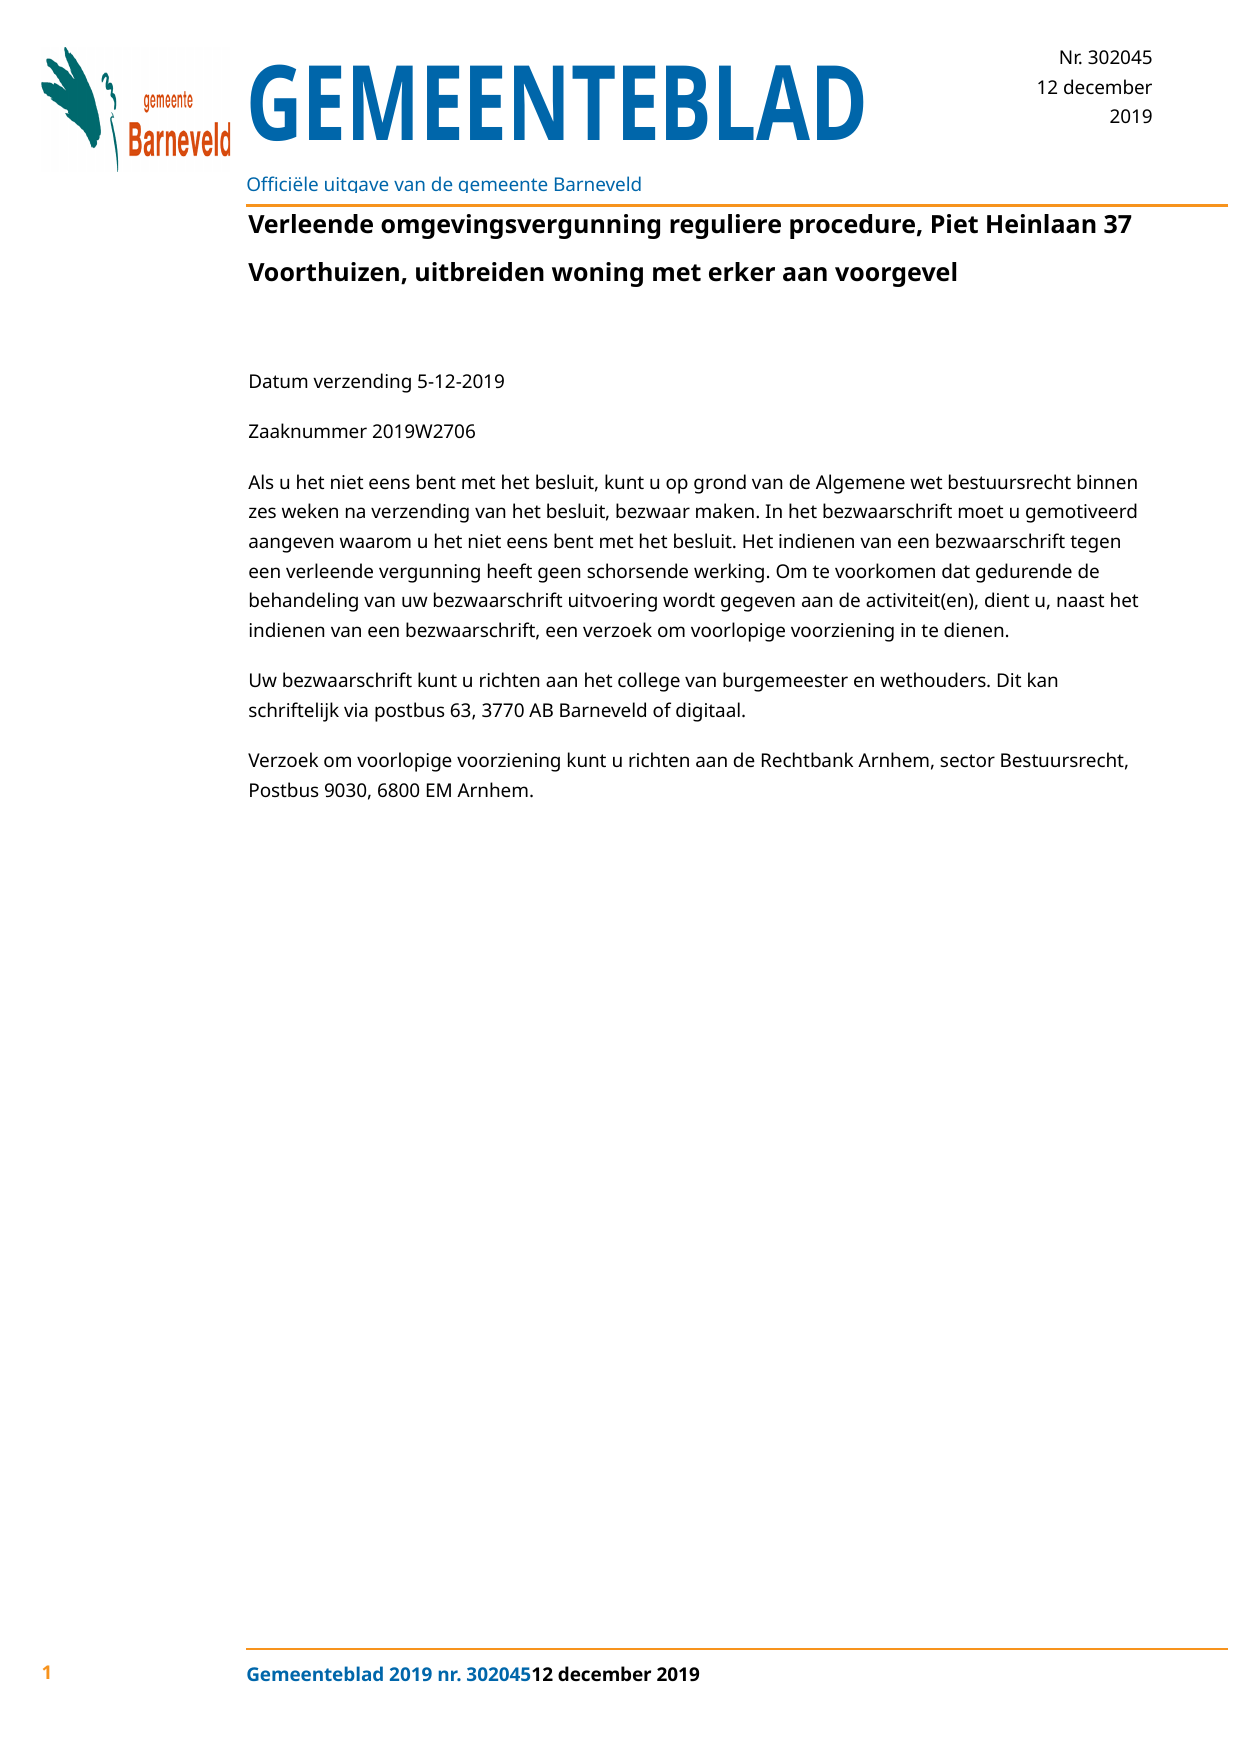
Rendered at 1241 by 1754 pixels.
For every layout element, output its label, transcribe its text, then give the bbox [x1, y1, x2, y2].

text Als u het niet eens bent met het besluit, kunt u op grond van de Algemene wet bestuursrecht binnen zes weken na verzending van het besluit, bezwaar maken. In het bezwaarschrift moet u gemotiveerd aangeven waarom u het niet eens bent met het besluit. Het indienen van een bezwaarschrift tegen een verleende vergunning heeft geen schorsende werking. Om te voorkomen dat gedurende de behandeling van uw bezwaarschrift uitvoering wordt gegeven aan de activiteit(en), dient u, naast het indienen van een bezwaarschrift, een verzoek om voorlopige voorziening in te dienen. [248, 469, 1152, 643]
text Uw bezwaarschrift kunt u richten aan het college van burgemeester en wethouders. Dit kan schriftelijk via postbus 63, 3770 AB Barneveld of digitaal. [248, 667, 1152, 723]
picture [41, 47, 231, 172]
text Verzoek om voorlopige voorziening kunt u richten aan de Rechtbank Arnhem, sector Bestuursrecht, Postbus 9030, 6800 EM Arnhem. [248, 747, 1152, 803]
text Verleende omgevingsvergunning reguliere procedure, Piet Heinlaan 37 Voorthuizen, uitbreiden woning met erker aan voorgevel [248, 207, 1152, 288]
text Datum verzending 5-12-2019 [248, 368, 1152, 394]
text Zaaknummer 2019W2706 [248, 419, 1152, 444]
